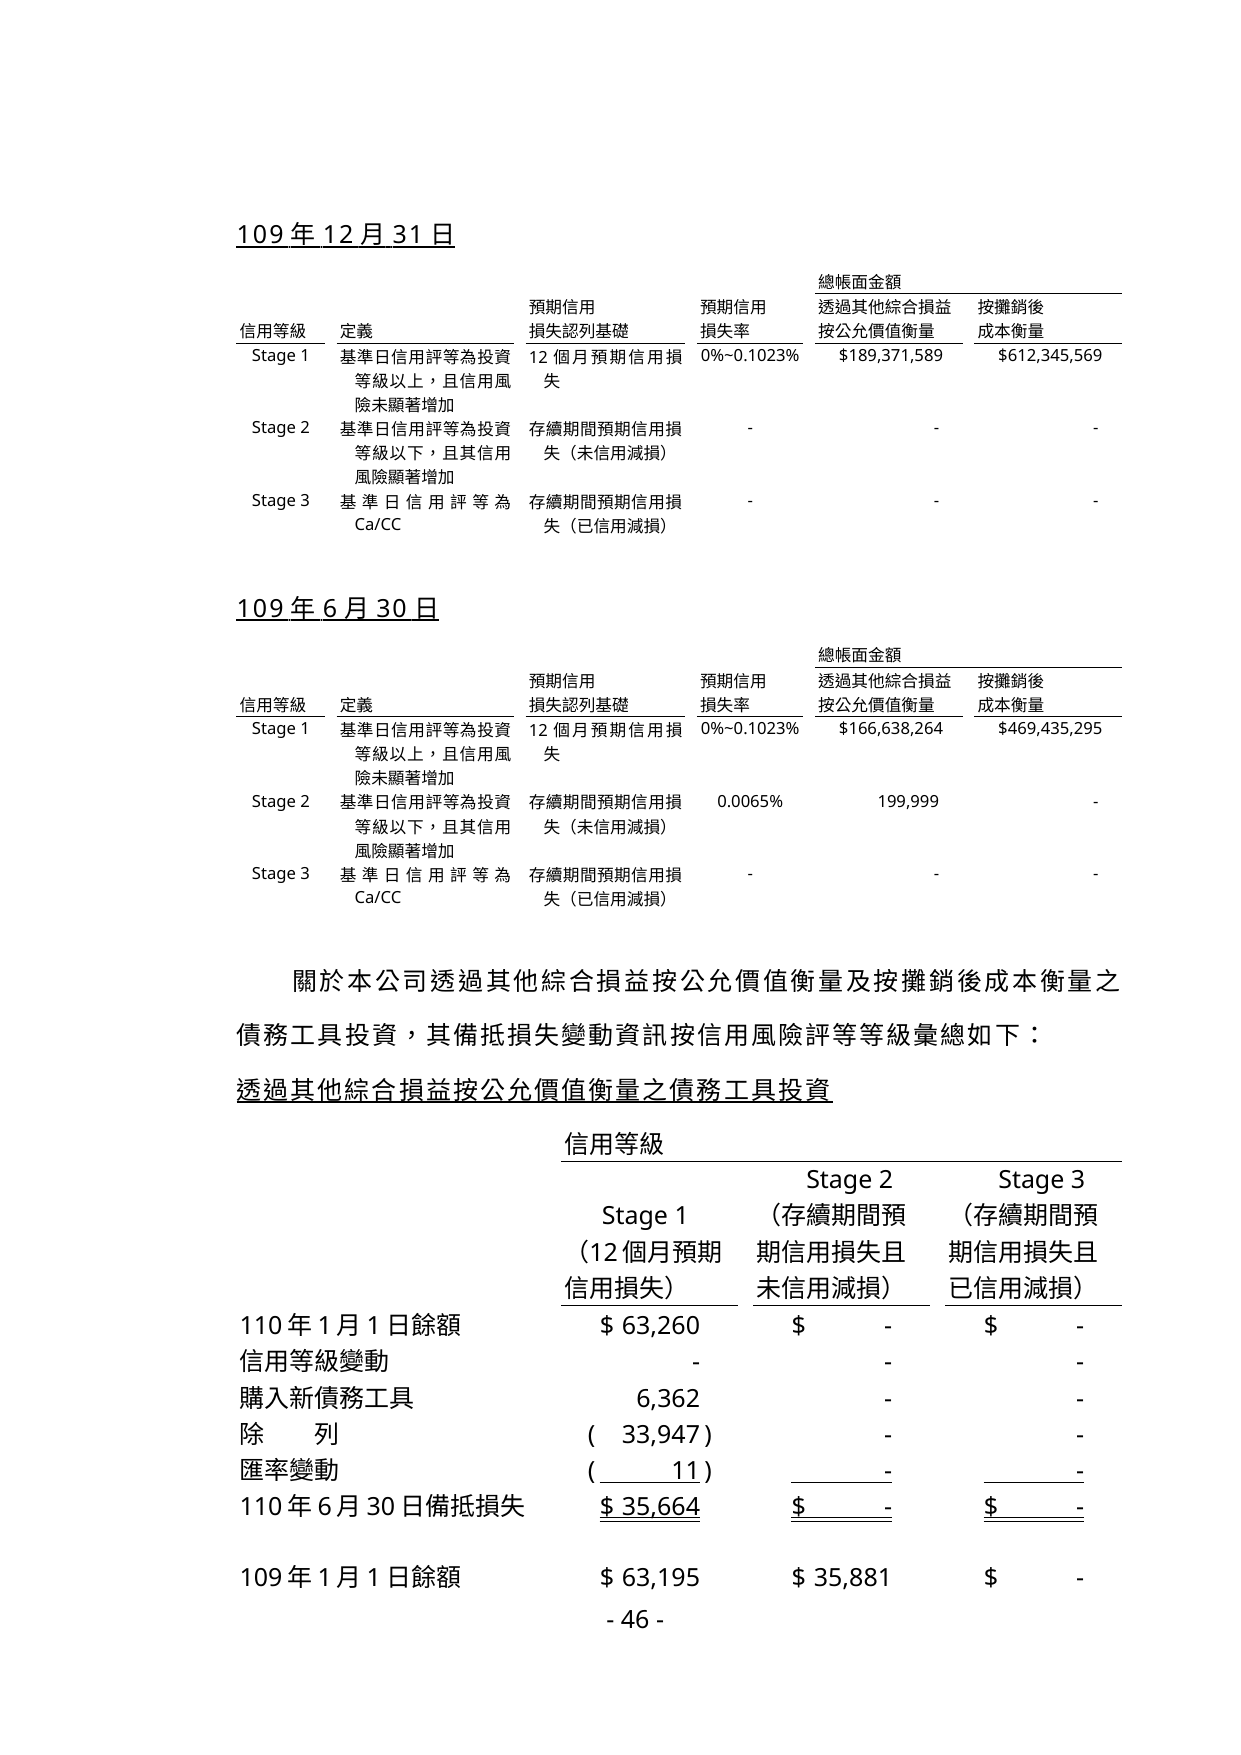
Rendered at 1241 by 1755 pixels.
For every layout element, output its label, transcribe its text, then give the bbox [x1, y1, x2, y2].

table_cell $ - [753, 1306, 930, 1342]
table_cell Stage 3 [236, 862, 325, 910]
text 透過其他綜合損益按公允價值衡量之債務工具投資 [236, 1070, 1122, 1106]
table_cell 按攤銷後 成本衡量 [974, 668, 1122, 716]
table_cell 110年6月30日備抵損失 [236, 1487, 546, 1523]
table_cell $ 189,371,589 [815, 344, 963, 416]
table_cell - [561, 1342, 738, 1378]
text 關於本公司透過其他綜合損益按公允價值衡量及按攤銷後成本衡量之債務工具投資，其備抵損失變動資訊按信用風險評等等級彙總如下： [236, 961, 1122, 1052]
table_cell - [945, 1342, 1122, 1378]
table_cell [514, 343, 526, 416]
table_cell [963, 489, 974, 537]
table_header [546, 1125, 561, 1161]
table_cell [963, 862, 974, 910]
table_cell 0.0065% [697, 790, 803, 862]
table_cell 透過其他綜合損益按公允價值衡量 [815, 668, 963, 716]
table_header [803, 269, 815, 293]
table_cell [803, 790, 815, 862]
table_cell 預期信用 損失率 [697, 667, 803, 716]
table_cell [963, 716, 974, 789]
table_cell ( 11 ) [561, 1451, 738, 1487]
table_header 總帳面金額 [815, 643, 1122, 667]
table_header 信用等級 [561, 1125, 1122, 1161]
table_cell $ - [753, 1487, 930, 1523]
table_cell Stage 1 （12個月預期信用損失） [561, 1162, 738, 1304]
table_cell 信用等級 [236, 293, 325, 343]
table_cell - [974, 790, 1122, 862]
table_cell [685, 489, 697, 537]
table_cell 定義 [337, 667, 514, 716]
table_cell [963, 343, 974, 416]
table_cell [546, 1487, 561, 1523]
table_header [526, 643, 685, 667]
table_cell 匯率變動 [236, 1451, 546, 1487]
table_cell [325, 667, 337, 716]
table_cell [514, 667, 526, 716]
table_cell 12個月預期信用損失 [526, 344, 685, 416]
table_cell 預期信用 損失認列基礎 [526, 667, 685, 716]
table_header [236, 269, 325, 293]
table_cell [546, 1414, 561, 1451]
table_cell [738, 1305, 753, 1342]
table_header [526, 269, 685, 293]
table_cell [514, 716, 526, 789]
table_cell [325, 790, 337, 862]
table_cell - [753, 1451, 930, 1487]
table_cell [738, 1378, 753, 1414]
table_cell Stage 2 （存續期間預期信用損失且未信用減損） [753, 1162, 930, 1304]
table_cell - [697, 862, 803, 910]
table_header [325, 643, 337, 667]
table_cell - [974, 862, 1122, 910]
table_cell Stage 3 [236, 489, 325, 537]
table_header [697, 643, 803, 667]
table_cell 透過其他綜合損益按公允價值衡量 [815, 294, 963, 343]
table_header [803, 643, 815, 667]
table_header 總帳面金額 [815, 269, 1122, 293]
table_cell [514, 489, 526, 537]
table_cell $ - [945, 1557, 1122, 1593]
table_cell [546, 1523, 561, 1557]
table_cell [963, 668, 974, 716]
table_cell $ - [945, 1306, 1122, 1342]
table_cell [803, 716, 815, 789]
table_cell [803, 416, 815, 489]
table_cell 存續期間預期信用損失（未信用減損） [526, 790, 685, 862]
table_header [337, 269, 514, 293]
text 109年6月30日 [236, 588, 1122, 624]
table_cell [930, 1342, 945, 1378]
table_cell Stage 3 （存續期間預期信用損失且已信用減損） [945, 1162, 1122, 1304]
table_cell [685, 293, 697, 343]
table_cell 購入新債務工具 [236, 1378, 546, 1414]
table_cell [738, 1414, 753, 1451]
table_cell [963, 790, 974, 862]
table_cell [236, 1161, 546, 1304]
table_cell ( 33,947 ) [561, 1414, 738, 1451]
table_cell [514, 293, 526, 343]
table_cell [546, 1342, 561, 1378]
table_cell - [753, 1414, 930, 1451]
table_cell [685, 716, 697, 789]
table_cell [685, 667, 697, 716]
table_header [685, 269, 697, 293]
table_cell [561, 1523, 738, 1557]
table_cell 0%~0.1023% [697, 717, 803, 789]
table_cell - [945, 1378, 1122, 1414]
table_cell Stage 2 [236, 790, 325, 862]
table_cell 6,362 [561, 1378, 738, 1414]
table_cell [803, 667, 815, 716]
table_cell [930, 1451, 945, 1487]
table_cell [738, 1342, 753, 1378]
table_cell 109年1月1日餘額 [236, 1557, 546, 1593]
table_cell [803, 862, 815, 910]
table_cell $ 612,345,569 [974, 344, 1122, 416]
table_cell [738, 1557, 753, 1593]
table_cell - [697, 489, 803, 537]
table_cell $ 63,260 [561, 1306, 738, 1342]
table_cell - [753, 1342, 930, 1378]
table_cell [685, 862, 697, 910]
table_cell $ - [945, 1487, 1122, 1523]
table_cell - [815, 416, 963, 489]
table_cell [930, 1523, 945, 1557]
table_header [236, 643, 325, 667]
table_cell - [974, 416, 1122, 489]
table_cell [325, 416, 337, 489]
table_header [514, 643, 526, 667]
table_cell 基準日信用評等為投資等級以下，且其信用風險顯著增加 [337, 416, 514, 489]
table_cell 按攤銷後 成本衡量 [974, 294, 1122, 343]
table_cell 12個月預期信用損失 [526, 717, 685, 789]
table_cell 預期信用 損失認列基礎 [526, 293, 685, 343]
table_cell 110年1月1日餘額 [236, 1305, 546, 1342]
table_header [325, 269, 337, 293]
table_cell 信用等級 [236, 667, 325, 716]
table_cell [930, 1487, 945, 1523]
table_cell [546, 1451, 561, 1487]
table_header [514, 269, 526, 293]
table_cell [738, 1487, 753, 1523]
table_cell [930, 1414, 945, 1451]
table_cell [803, 343, 815, 416]
table_cell 基準日信用評等為Ca/CC [337, 489, 514, 537]
table_cell 199,999 [815, 790, 963, 862]
table_cell Stage 2 [236, 416, 325, 489]
table_cell - [815, 489, 963, 537]
table_cell 基準日信用評等為投資等級以上，且信用風險未顯著增加 [337, 717, 514, 789]
table_cell Stage 1 [236, 717, 325, 789]
table_cell [325, 716, 337, 789]
table_cell 除 列 [236, 1414, 546, 1451]
table_cell - [697, 416, 803, 489]
table_cell - [945, 1414, 1122, 1451]
table_cell [963, 294, 974, 343]
table_cell - [945, 1451, 1122, 1487]
table_cell - [753, 1378, 930, 1414]
table_header [236, 1125, 546, 1161]
table_cell 定義 [337, 293, 514, 343]
table_cell $ 35,664 [561, 1487, 738, 1523]
table_cell [738, 1523, 753, 1557]
table_cell 存續期間預期信用損失（已信用減損） [526, 862, 685, 910]
table_cell [546, 1161, 561, 1304]
table_cell [685, 343, 697, 416]
table_cell $ 35,881 [753, 1557, 930, 1593]
table_cell [325, 489, 337, 537]
table_cell [685, 790, 697, 862]
table_cell [930, 1162, 945, 1304]
table_cell 基準日信用評等為投資等級以下，且其信用風險顯著增加 [337, 790, 514, 862]
table_cell [514, 790, 526, 862]
table_cell [514, 416, 526, 489]
table_cell [325, 862, 337, 910]
table_cell 0%~0.1023% [697, 344, 803, 416]
table_cell [325, 293, 337, 343]
table_cell [945, 1523, 1122, 1557]
table_cell 基準日信用評等為投資等級以上，且信用風險未顯著增加 [337, 344, 514, 416]
table_cell 預期信用 損失率 [697, 293, 803, 343]
table_cell [930, 1305, 945, 1342]
table_cell 存續期間預期信用損失（已信用減損） [526, 489, 685, 537]
table_cell [738, 1451, 753, 1487]
table_cell [325, 343, 337, 416]
table_cell - [974, 489, 1122, 537]
table_cell Stage 1 [236, 344, 325, 416]
table_cell [753, 1523, 930, 1557]
table_cell - [815, 862, 963, 910]
table_cell [803, 293, 815, 343]
table_cell [930, 1557, 945, 1593]
table_cell [685, 416, 697, 489]
table_cell $ 166,638,264 [815, 717, 963, 789]
table_cell [546, 1378, 561, 1414]
table_header [337, 643, 514, 667]
table_cell [236, 1523, 546, 1557]
table_cell $ 469,435,295 [974, 717, 1122, 789]
table_cell 基準日信用評等為Ca/CC [337, 862, 514, 910]
table_cell [963, 416, 974, 489]
table_cell [930, 1378, 945, 1414]
table_cell [738, 1162, 753, 1304]
table_header [685, 643, 697, 667]
table_cell [803, 489, 815, 537]
table_cell 信用等級變動 [236, 1342, 546, 1378]
table_cell 存續期間預期信用損失（未信用減損） [526, 416, 685, 489]
table_cell $ 63,195 [561, 1557, 738, 1593]
table_header [697, 269, 803, 293]
text 109年12月31日 [236, 215, 1122, 251]
table_cell [546, 1305, 561, 1342]
table_cell [546, 1557, 561, 1593]
table_cell [514, 862, 526, 910]
